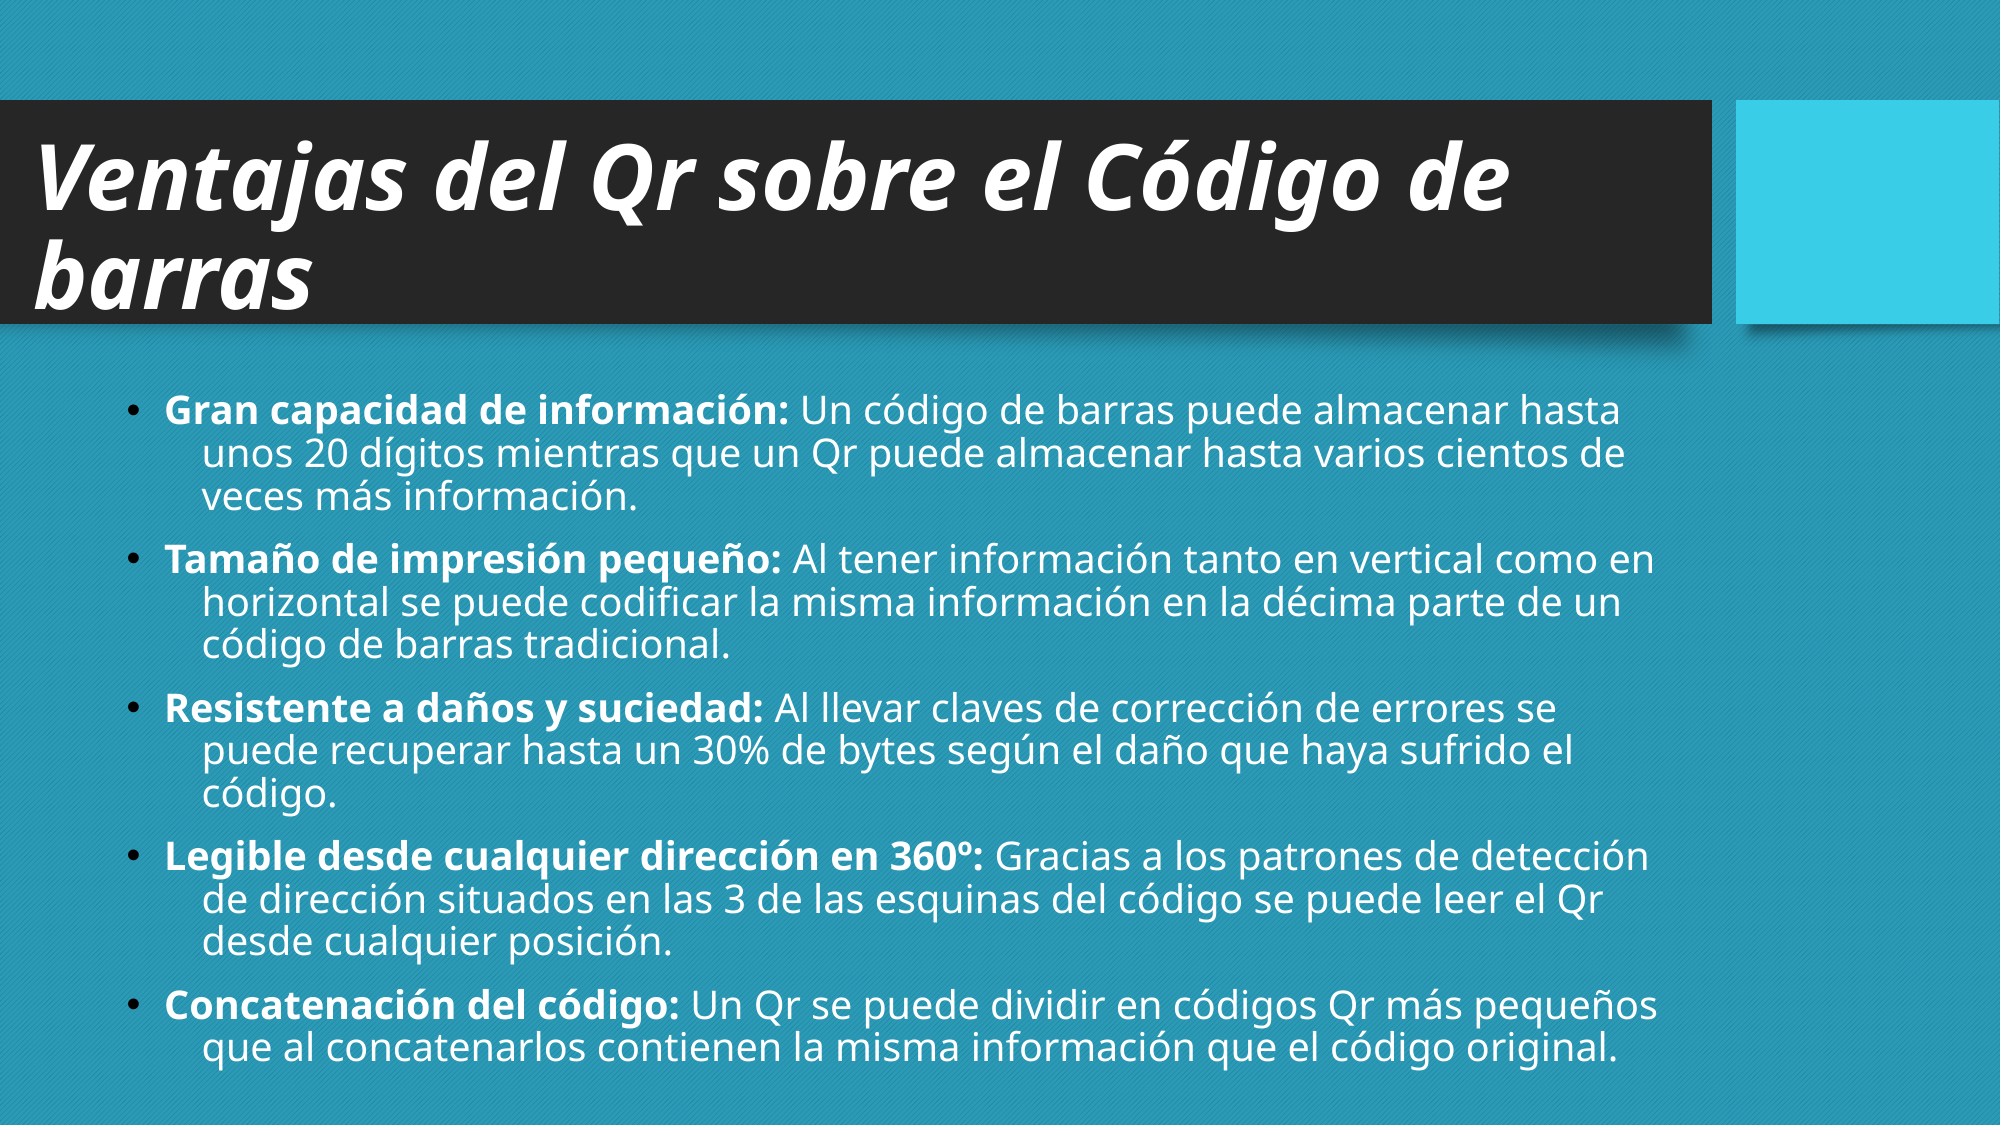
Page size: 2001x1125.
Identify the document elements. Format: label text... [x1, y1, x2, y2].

title Ventajas del Qr sobre el Código de barras [18, 123, 1689, 301]
list Gran capacidad de información: Un código de barras puede almacenar hasta unos 20 dígitos mientras que un Qr puede almacenar hasta varios cientos de veces más información. Tamaño de impresión pequeño: Al tener información tanto en vertical como en horizontal se puede codificar la misma información en la décima parte de un código de barras tradicional. Resistente a daños y suciedad: Al llevar claves de corrección de errores se puede recuperar hasta un 30% de bytes según el daño que haya sufrido el código. Legible desde cualquier dirección en 360º: Gracias a los patrones de detección de dirección situados en las 3 de las esquinas del código se puede leer el Qr desde cualquier posición. Concatenación del código: Un Qr se puede dividir en códigos Qr más pequeños que al concatenarlos contienen la misma información que el código original. [111, 383, 1689, 1094]
